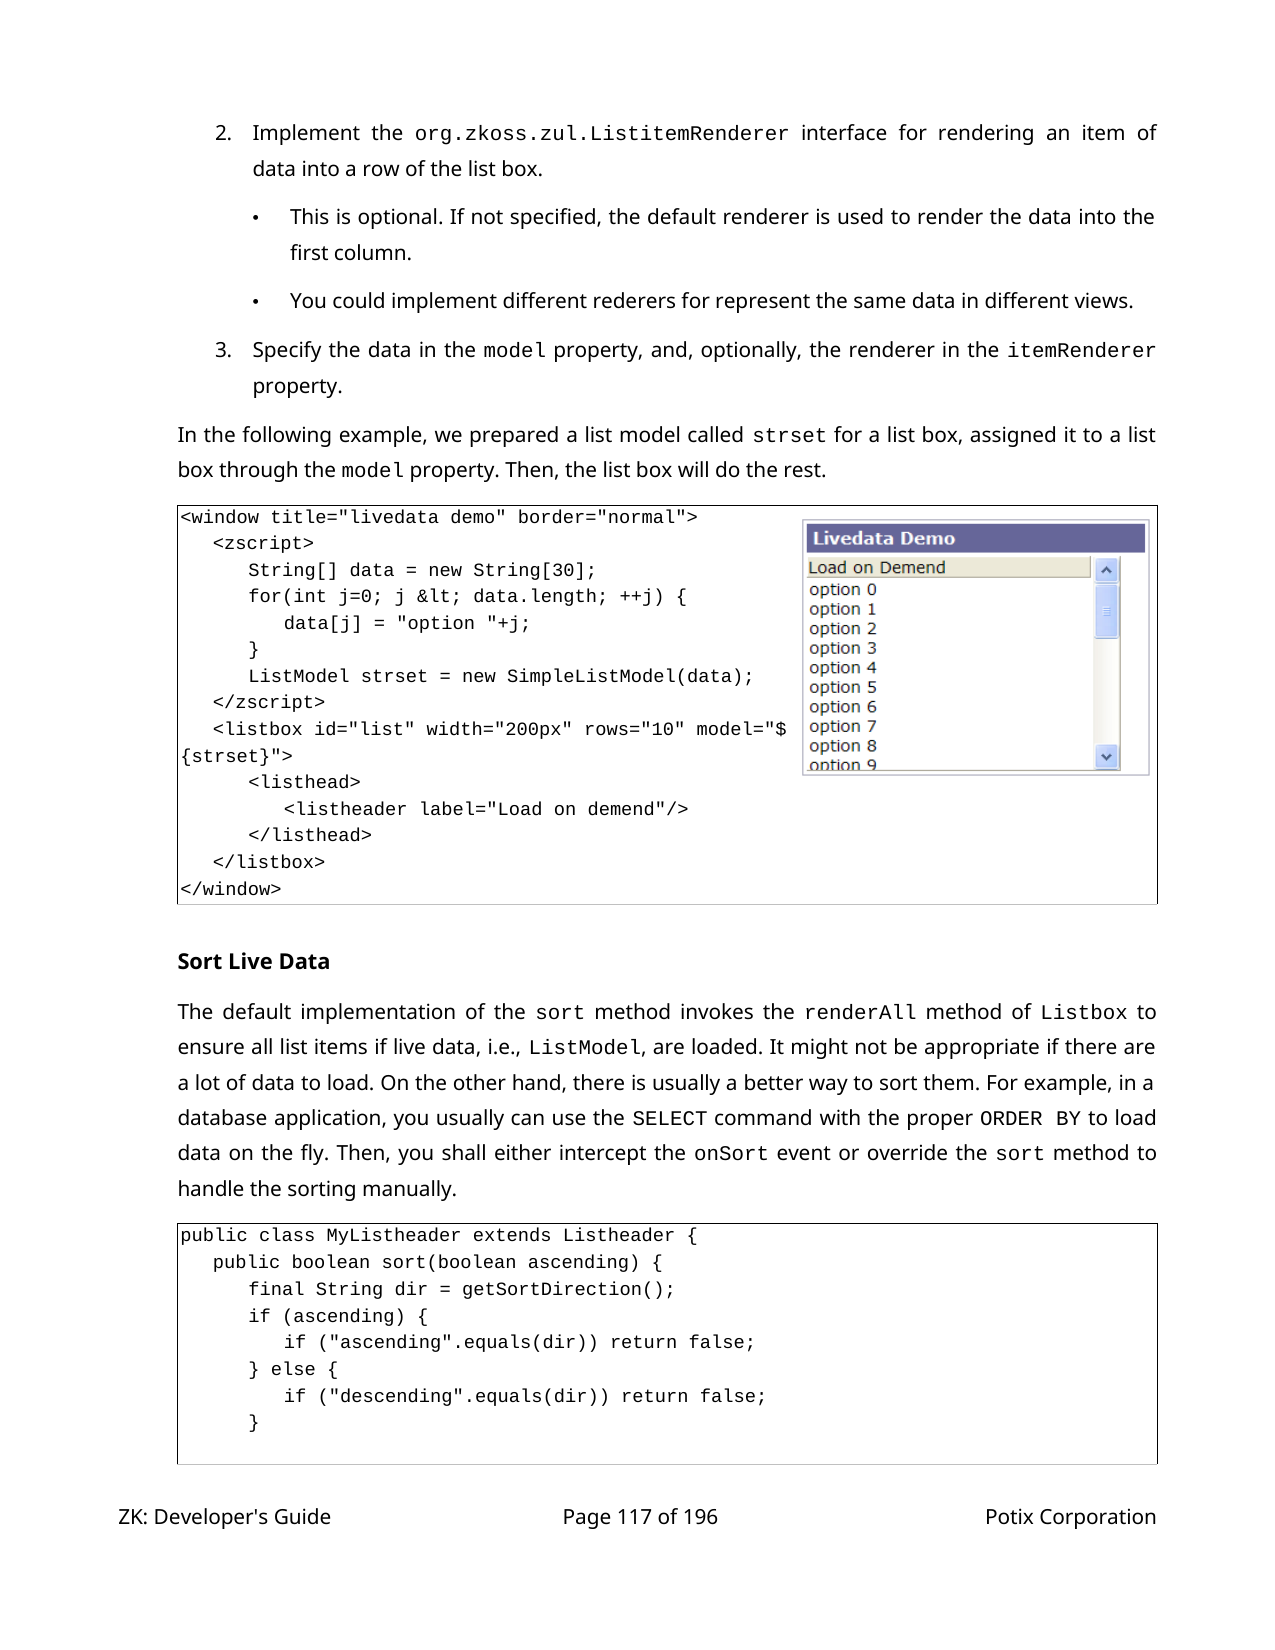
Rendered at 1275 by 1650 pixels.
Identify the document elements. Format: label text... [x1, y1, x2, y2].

text In the following example, we prepared a list model called strset for a list box, assigned it to a list box through the model property. Then, the list box will do the rest. [177, 420, 1157, 484]
text public class MyListheader extends Listheader { [178, 1224, 1157, 1247]
list Specify the data in the model property, and, optionally, the renderer in the itemRenderer property. [215, 335, 1157, 399]
text <window title="livedata demo" border="normal"> <zscript> String[] data = new String[30]; for(int j=0; j &lt; data.length; ++j) { data[j] = "option "+j; } ListModel strset = new SimpleListModel(data); </zscript> <listbox id="list" width="200px" rows="10" model="${strset}"> <listhead> <listheader label="Load on demend"/> </listhead> </listbox> </window> [178, 506, 1157, 904]
list You could implement different rederers for represent the same data in different views. [252, 287, 1157, 315]
list This is optional. If not specified, the default renderer is used to render the data into the first column. [252, 202, 1157, 266]
text public boolean sort(boolean ascending) { [178, 1250, 1157, 1274]
list Implement the org.zkoss.zul.ListitemRenderer interface for rendering an item of data into a row of the list box. [215, 118, 1157, 182]
text The default implementation of the sort method invokes the renderAll method of Listbox to ensure all list items if live data, i.e., ListModel, are loaded. It might not be appropriate if there are a lot of data to load. On the other hand, there is usually a better way to sort them. For example, in a database application, you usually can use the SELECT command with the proper ORDER BY to load data on the fly. Then, you shall either intercept the onSort event or override the sort method to handle the sorting manually. [177, 997, 1157, 1202]
text final String dir = getSortDirection(); if (ascending) { if ("ascending".equals(dir)) return false; } else { if ("descending".equals(dir)) return false; } [178, 1277, 1157, 1464]
subtitle Sort Live Data [177, 946, 1157, 976]
picture [800, 517, 1152, 778]
